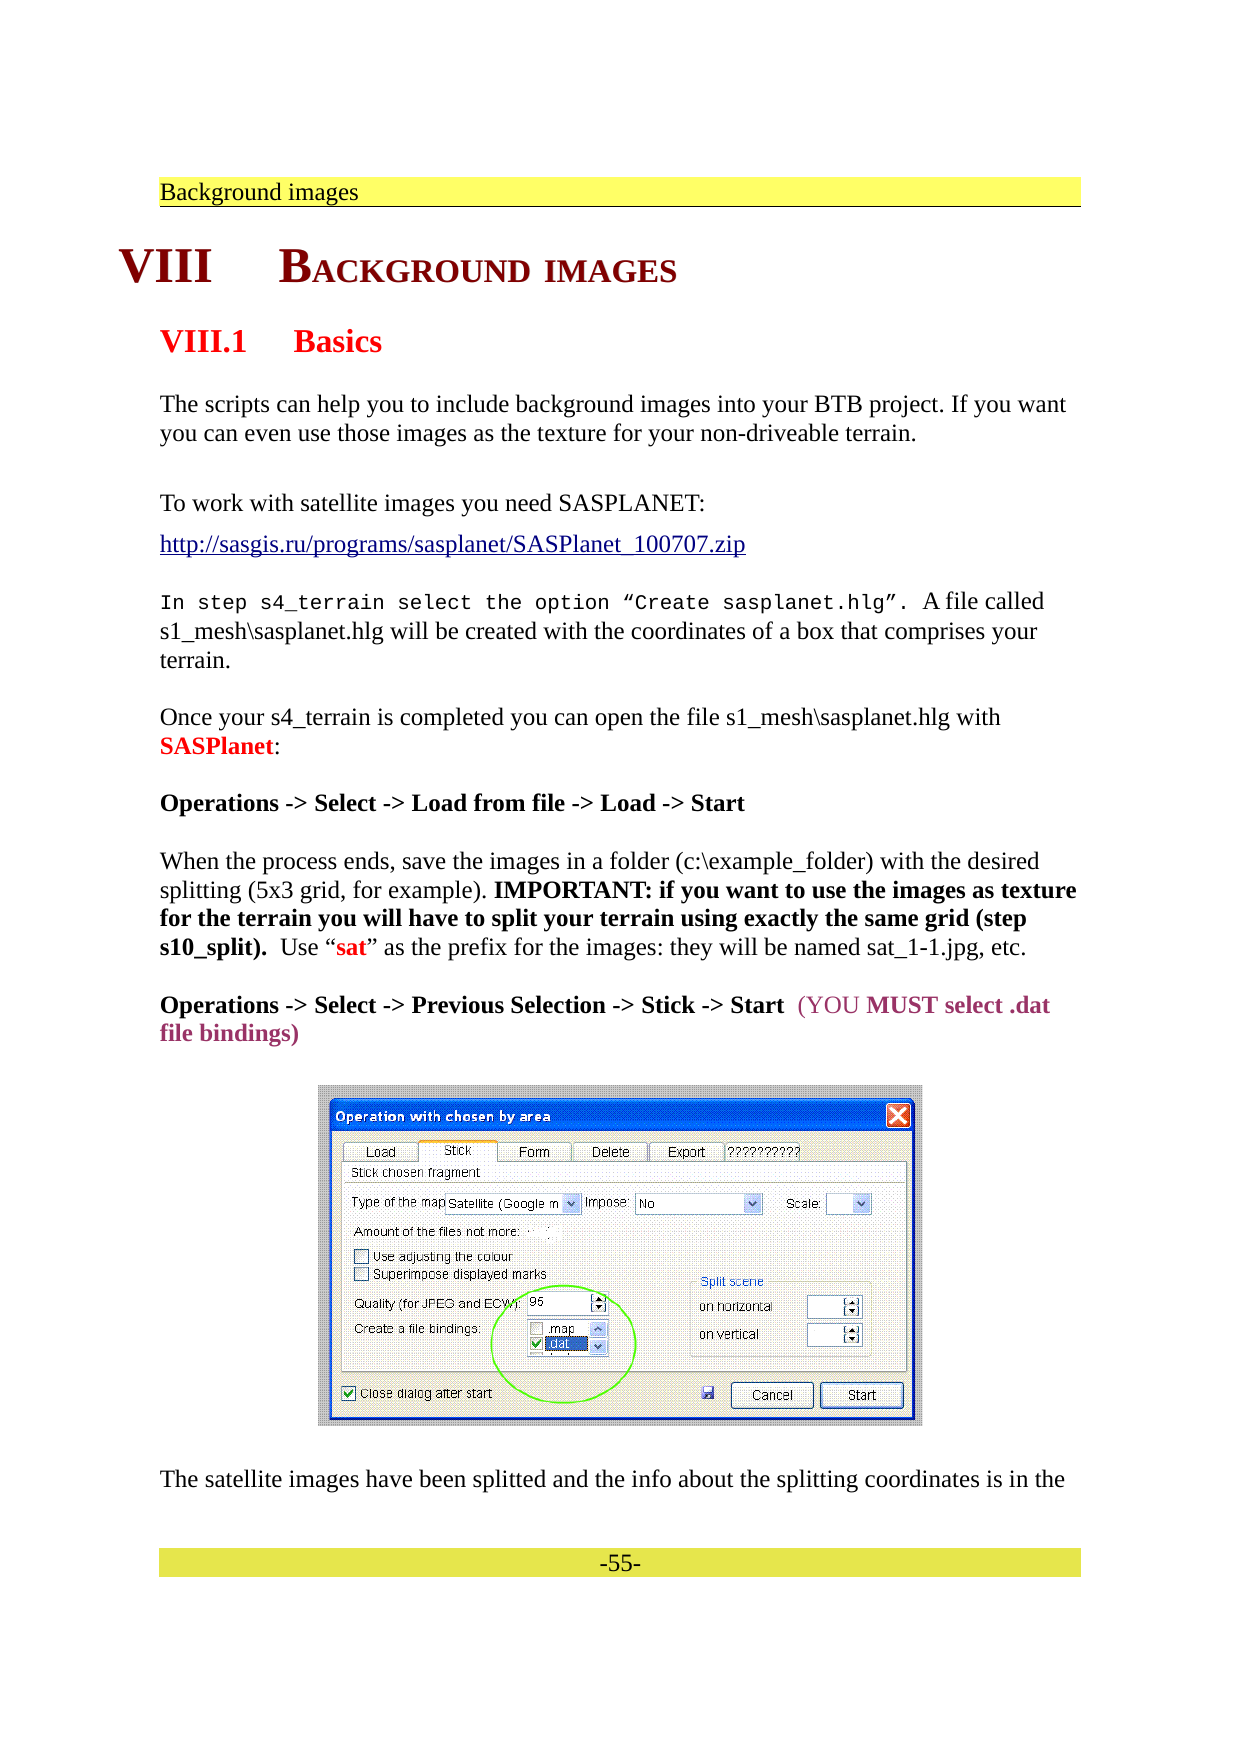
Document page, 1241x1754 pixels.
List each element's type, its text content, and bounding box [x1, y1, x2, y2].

subtitle Background images [118, 236, 1081, 293]
text The scripts can help you to include background images into your BTB project. If you want you can even use those images as the texture for your non-driveable terrain. [159, 389, 1081, 446]
text The satellite images have been splitted and the info about the splitting coordinates is in the [159, 1464, 1081, 1492]
text http://sasgis.ru/programs/sasplanet/SASPlanet_100707.zip In step s4_terrain select the option “Create sasplanet.hlg”. A file called s1_mesh\sasplanet.hlg will be created with the coordinates of a box that comprises your terrain. Once your s4_terrain is completed you can open the file s1_mesh\sasplanet.hlg with SASPlanet: [159, 529, 1081, 788]
text To work with satellite images you need SASPLANET: [159, 488, 1081, 516]
subtitle Basics [159, 322, 1081, 360]
text Operations -> Select -> Previous Selection -> Stick -> Start (YOU MUST select .dat file bindings) [159, 990, 1081, 1076]
text Operations -> Select -> Load from file -> Load -> Start When the process ends, save the images in a folder (c:\example_folder) with the desired splitting (5x3 grid, for example). IMPORTANT: if you want to use the images as texture for the terrain you will have to split your terrain using exactly the same grid (step s10_split). Use “sat” as the prefix for the images: they will be named sat_1-1.jpg, etc. [159, 788, 1081, 990]
picture [318, 1085, 923, 1426]
